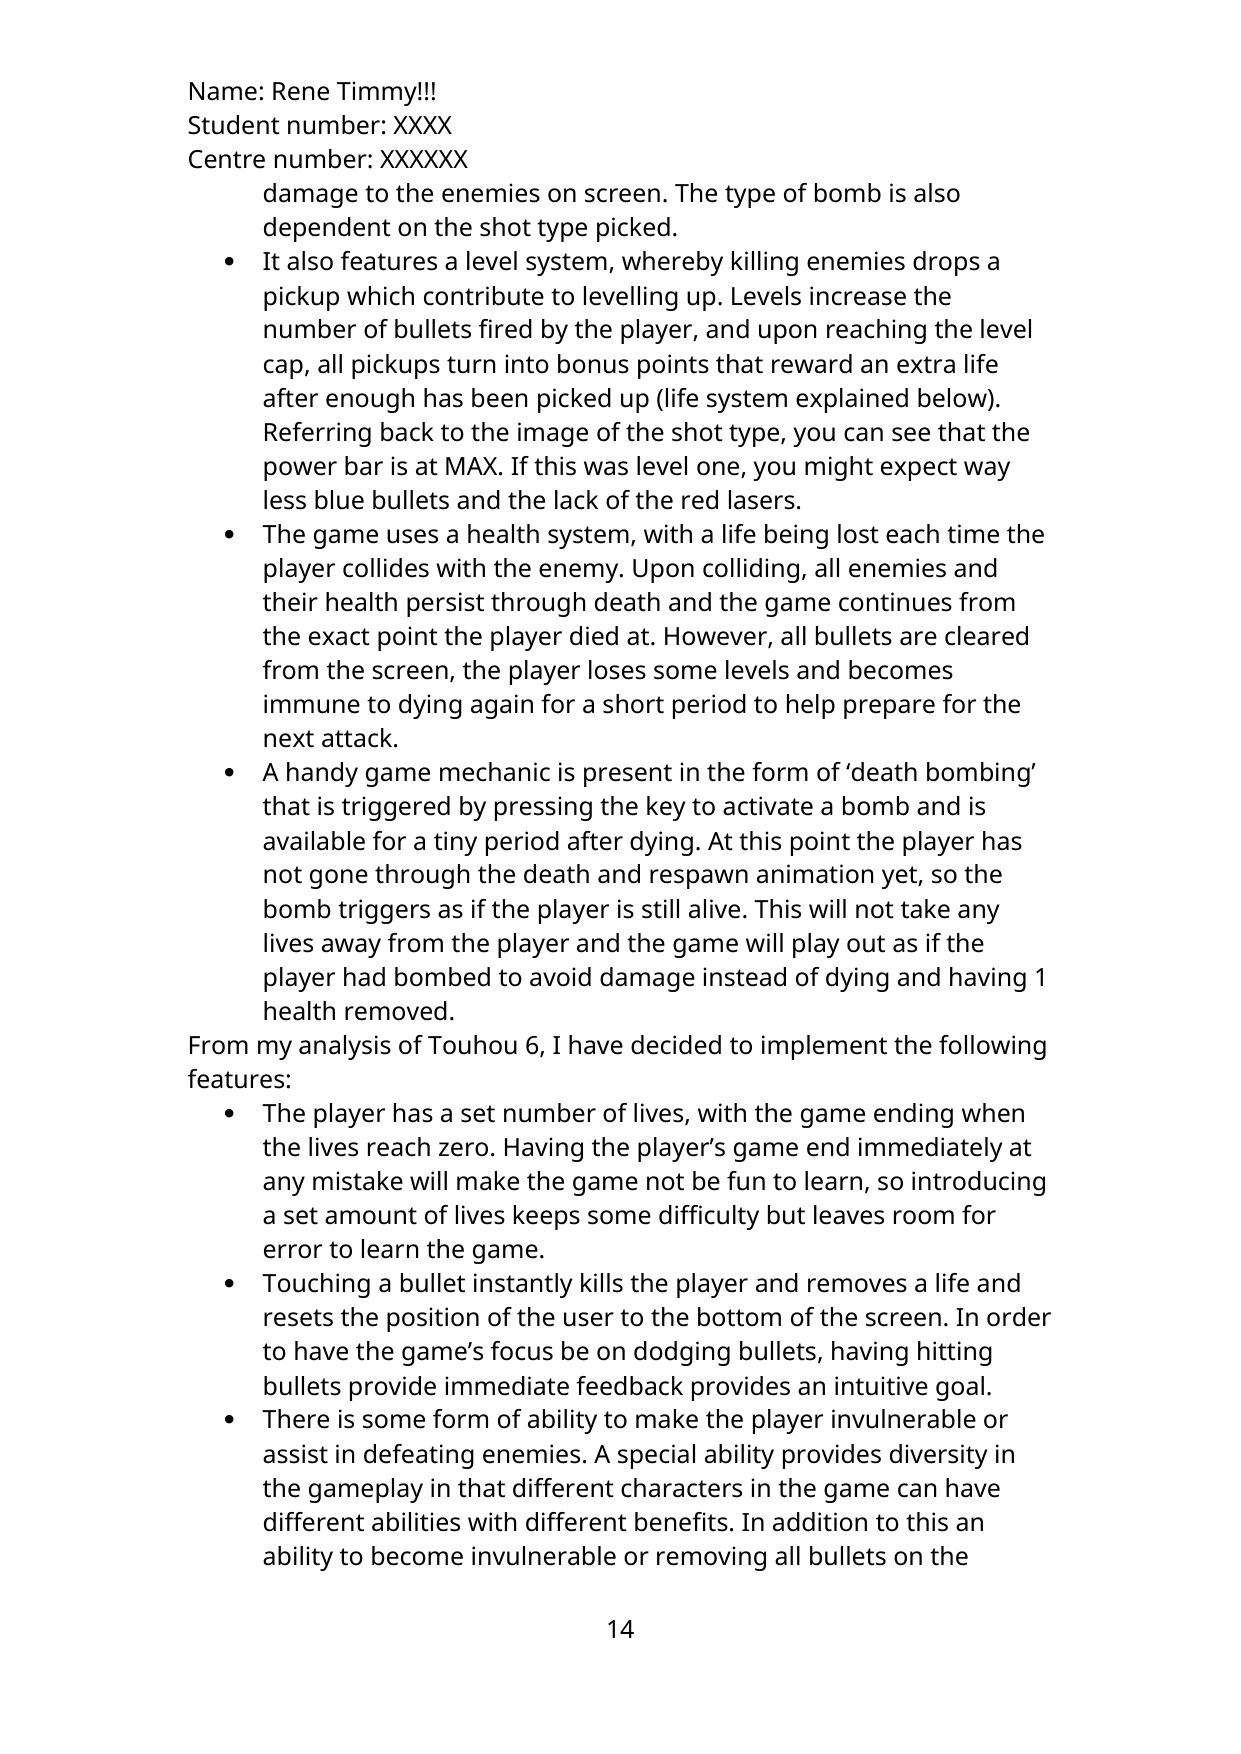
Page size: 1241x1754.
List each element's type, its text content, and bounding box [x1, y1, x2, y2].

list It also features a level system, whereby killing enemies drops a pickup which contribute to levelling up. Levels increase the number of bullets fired by the player, and upon reaching the level cap, all pickups turn into bonus points that reward an extra life after enough has been picked up (life system explained below). Referring back to the image of the shot type, you can see that the power bar is at MAX. If this was level one, you might expect way less blue bullets and the lack of the red lasers. [225, 244, 1053, 517]
list damage to the enemies on screen. The type of bomb is also dependent on the shot type picked. [225, 176, 1053, 244]
list A handy game mechanic is present in the form of ‘death bombing’ that is triggered by pressing the key to activate a bomb and is available for a tiny period after dying. At this point the player has not gone through the death and respawn animation yet, so the bomb triggers as if the player is still alive. This will not take any lives away from the player and the game will play out as if the player had bombed to avoid damage instead of dying and having 1 health removed. [225, 755, 1053, 1027]
list The game uses a health system, with a life being lost each time the player collides with the enemy. Upon colliding, all enemies and their health persist through death and the game continues from the exact point the player died at. However, all bullets are cleared from the screen, the player loses some levels and becomes immune to dying again for a short period to help prepare for the next attack. [225, 517, 1053, 755]
text From my analysis of Touhou 6, I have decided to implement the following features: [187, 1027, 1053, 1096]
list Touching a bullet instantly kills the player and removes a life and resets the position of the user to the bottom of the screen. In order to have the game’s focus be on dodging bullets, having hitting bullets provide immediate feedback provides an intuitive goal. [225, 1266, 1053, 1402]
list The player has a set number of lives, with the game ending when the lives reach zero. Having the player’s game end immediately at any mistake will make the game not be fun to learn, so introducing a set amount of lives keeps some difficulty but leaves room for error to learn the game. [225, 1096, 1053, 1266]
list There is some form of ability to make the player invulnerable or assist in defeating enemies. A special ability provides diversity in the gameplay in that different characters in the game can have different abilities with different benefits. In addition to this an ability to become invulnerable or removing all bullets on the [225, 1402, 1053, 1572]
